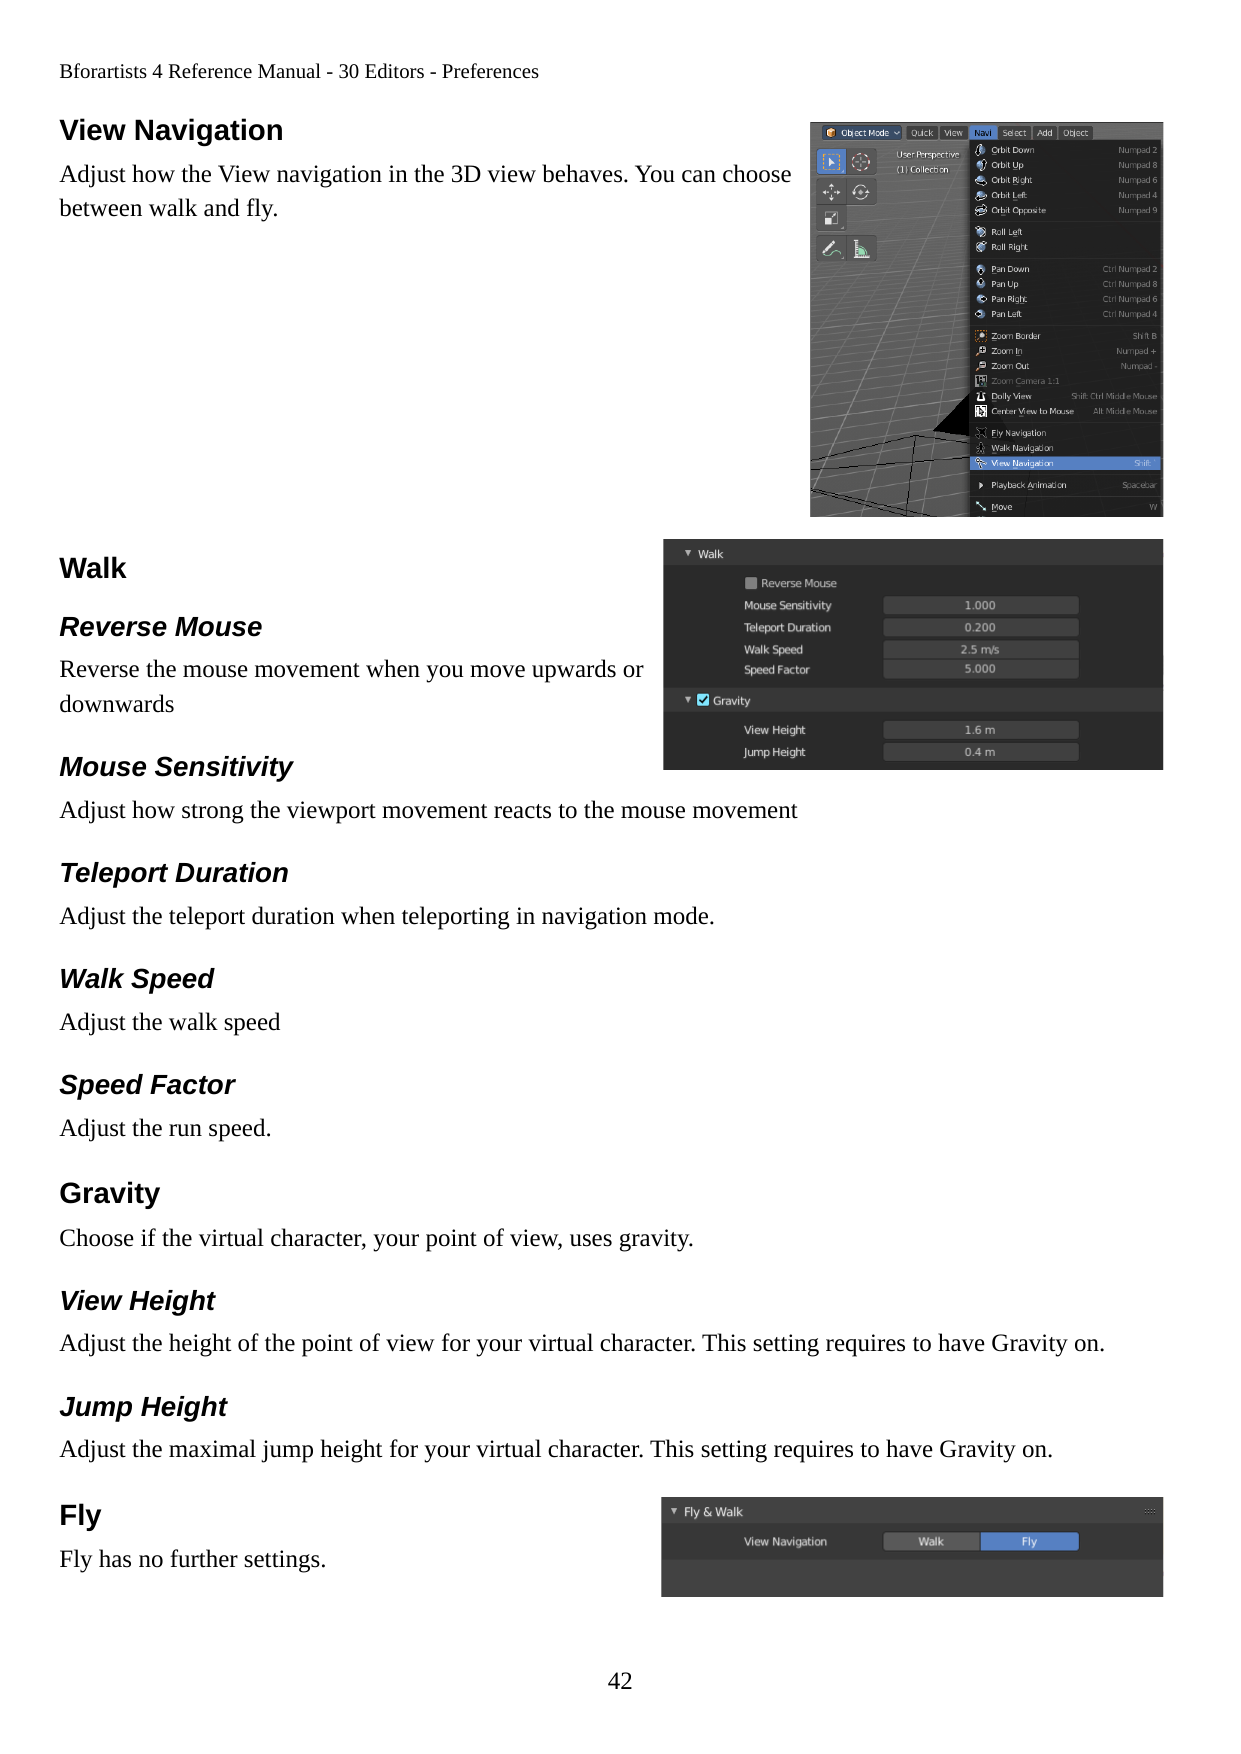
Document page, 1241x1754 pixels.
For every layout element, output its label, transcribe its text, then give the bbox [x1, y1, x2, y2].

subtitle Reverse Mouse [59, 610, 663, 642]
subtitle [1164, 1498, 1181, 1532]
text Reverse the mouse movement when you move upwards or downwards [59, 654, 663, 718]
subtitle Walk [59, 551, 663, 585]
text Adjust the walk speed [59, 1007, 1181, 1036]
subtitle Speed Factor [59, 1068, 1181, 1100]
text Choose if the virtual character, your point of view, uses gravity. [59, 1223, 1181, 1251]
text Adjust the maximal jump height for your virtual character. This setting requires to have Gravity on. [59, 1434, 1181, 1463]
picture [810, 122, 1164, 517]
picture [661, 1497, 1164, 1597]
subtitle View Navigation [59, 113, 1181, 146]
picture [663, 539, 1164, 770]
subtitle View Height [59, 1284, 1181, 1316]
subtitle Jump Height [59, 1390, 1181, 1422]
subtitle [1164, 551, 1181, 585]
text Adjust how the View navigation in the 3D view behaves. You can choose between walk and fly. [59, 159, 810, 222]
subtitle Walk Speed [59, 962, 1181, 994]
subtitle Fly [59, 1498, 661, 1532]
subtitle Teleport Duration [59, 856, 1181, 888]
text Adjust the run speed. [59, 1113, 1181, 1141]
text Adjust how strong the viewport movement reacts to the mouse movement [59, 795, 1181, 824]
text Adjust the height of the point of view for your virtual character. This setting requires to have Gravity on. [59, 1328, 1181, 1357]
subtitle Mouse Sensitivity [59, 751, 1181, 782]
subtitle [1164, 610, 1181, 642]
text Fly has no further settings. [59, 1544, 661, 1573]
text Adjust the teleport duration when teleporting in navigation mode. [59, 901, 1181, 929]
subtitle Gravity [59, 1176, 1181, 1210]
